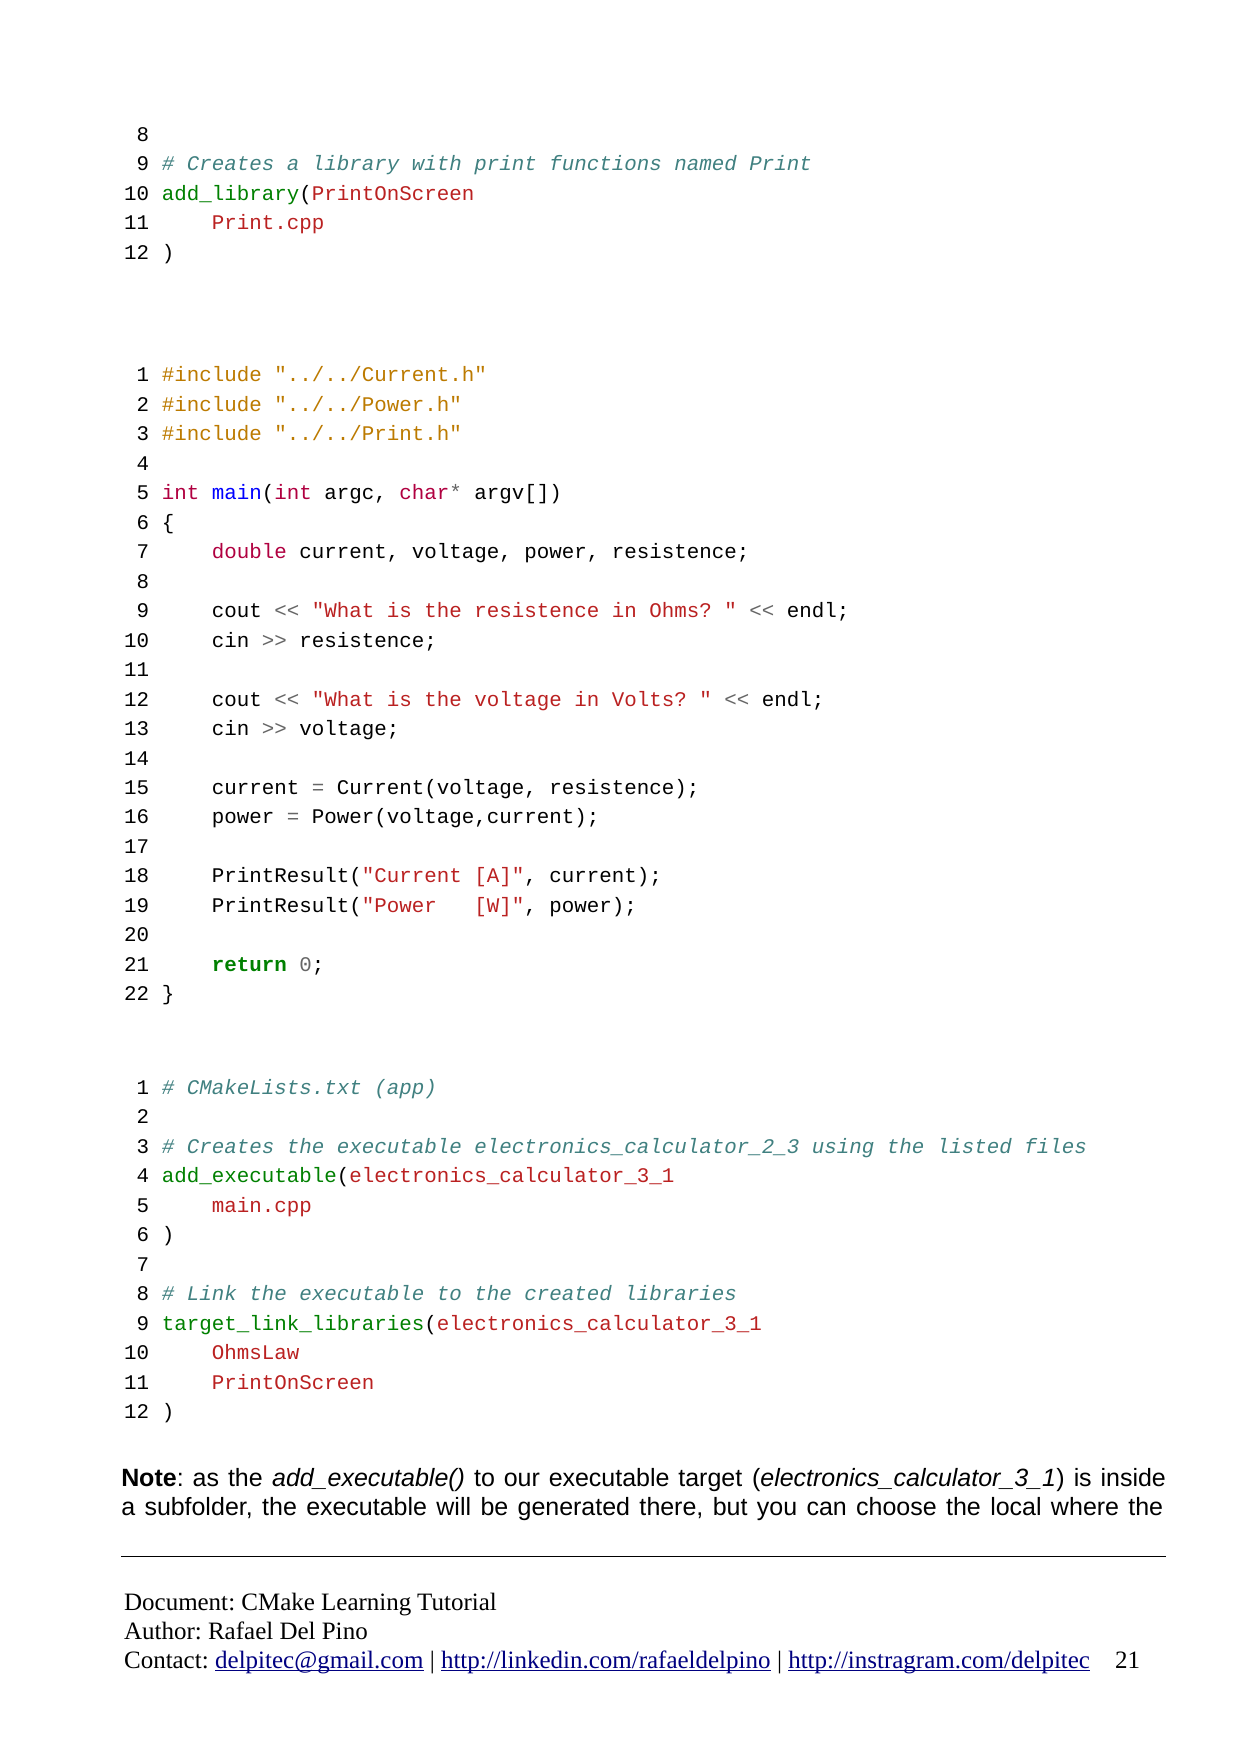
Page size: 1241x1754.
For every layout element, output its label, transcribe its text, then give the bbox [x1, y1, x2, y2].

table_header # CMakeLists.txt (app) # Creates the executable electronics_calculator_2_3 using the listed files add_executable(electronics_calculator_3_1 main.cpp ) # Link the executable to the created libraries target_link_libraries(electronics_calculator_3_1 OhmsLaw PrintOnScreen ) [159, 1074, 1099, 1463]
table_header 1 2 3 4 5 6 7 8 9 10 11 12 13 14 15 16 17 18 19 20 21 22 [121, 361, 159, 1045]
table_header 1 2 3 4 5 6 7 8 9 10 11 12 [121, 1074, 159, 1463]
table_header 8 9 10 11 12 [121, 121, 159, 304]
table_header # Creates a library with print functions named Print add_library(PrintOnScreen Print.cpp ) [159, 121, 1172, 304]
table_header #include "../../Current.h" #include "../../Power.h" #include "../../Print.h" int main(int argc, char* argv[]) { double current, voltage, power, resistence; cout << "What is the resistence in Ohms? " << endl; cin >> resistence; cout << "What is the voltage in Volts? " << endl; cin >> voltage; current = Current(voltage, resistence); power = Power(voltage,current); PrintResult("Current [A]", current); PrintResult("Power [W]", power); return 0; } [159, 361, 1172, 1045]
text Note: as the add_executable() to our executable target (electronics_calculator_3_1) is inside a subfolder, the executable will be generated there, but you can choose the local where the [121, 1463, 1166, 1521]
